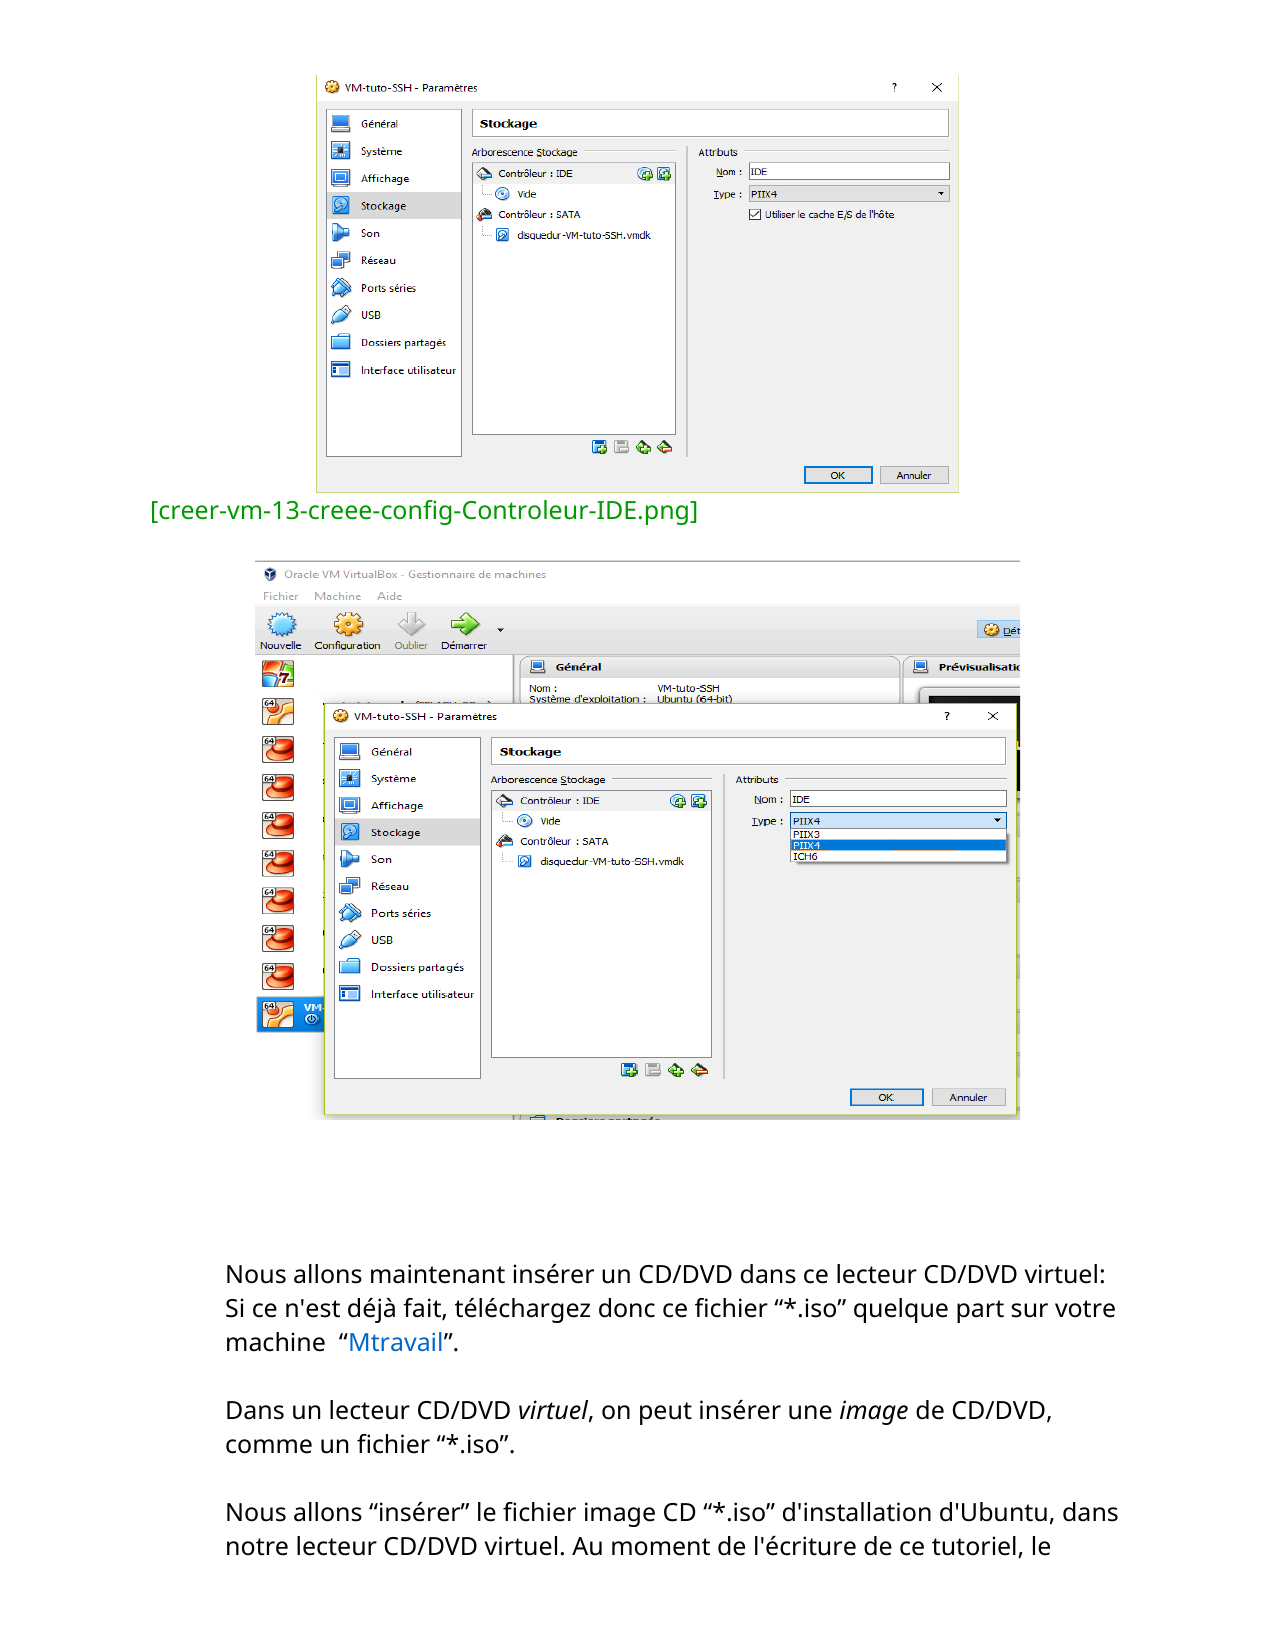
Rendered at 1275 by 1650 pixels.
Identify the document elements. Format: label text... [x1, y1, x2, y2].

text Nous allons “insérer” le fichier image CD “*.iso” d'installation d'Ubuntu, dans notre lecteur CD/DVD virtuel. Au moment de l'écriture de ce tutoriel, le [225, 1495, 1125, 1563]
picture [255, 560, 1021, 1120]
picture [316, 75, 959, 493]
text [creer-vm-13-creee-config-Controleur-IDE.png] [150, 493, 1125, 526]
text Nous allons maintenant insérer un CD/DVD dans ce lecteur CD/DVD virtuel: Si ce n'est déjà fait, téléchargez donc ce fichier “*.iso” quelque part sur votre machine “Mtravail”. [225, 1256, 1125, 1358]
text Dans un lecteur CD/DVD virtuel, on peut insérer une image de CD/DVD, comme un fichier “*.iso”. [225, 1392, 1125, 1461]
